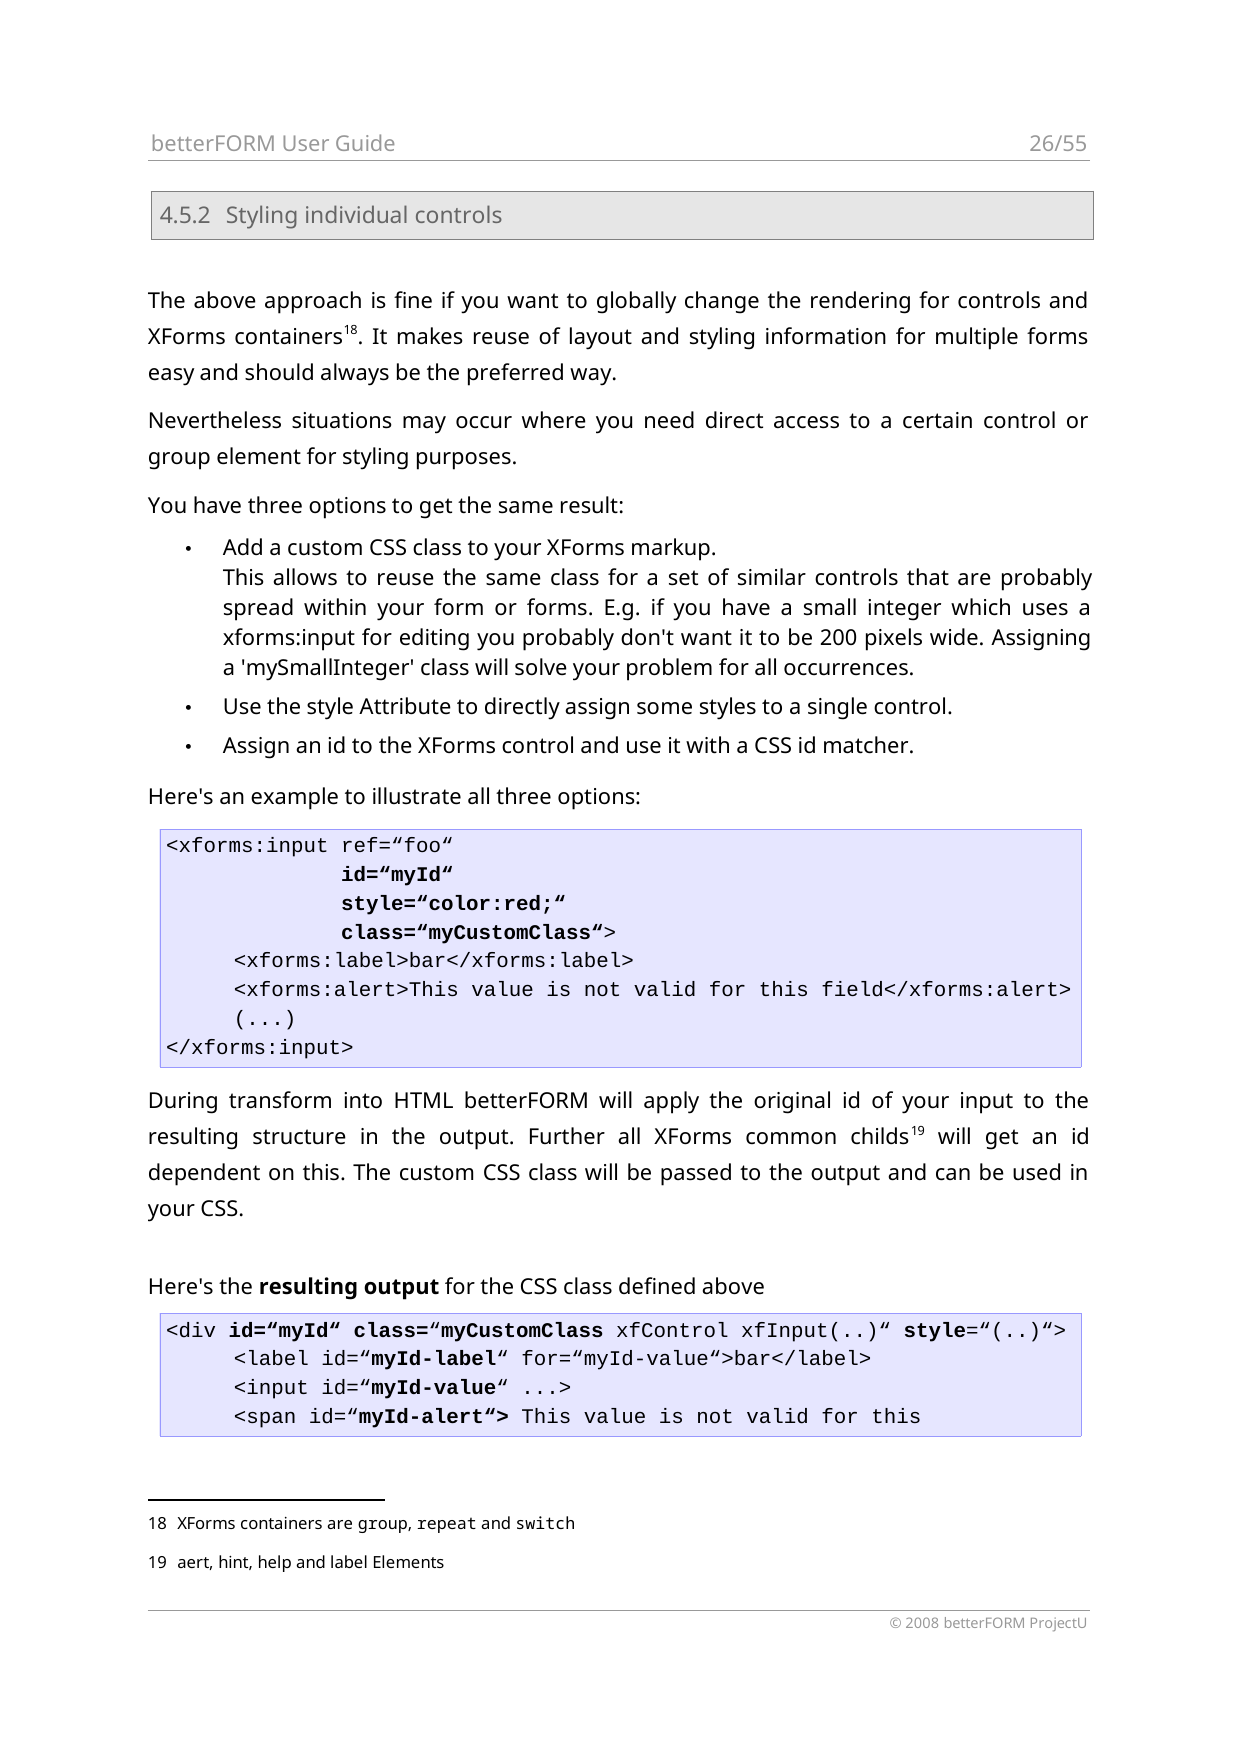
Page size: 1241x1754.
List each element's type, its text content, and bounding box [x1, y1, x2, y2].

text XForms containers are group, repeat and switch [148, 1512, 1093, 1534]
text Nevertheless situations may occur where you need direct access to a certain control or group element for styling purposes. [148, 405, 1090, 471]
text <xforms:input ref=“foo“ id=“myId“ style=“color:red;“ class=“myCustomClass“> <xforms:label>bar</xforms:label> <xforms:alert>This value is not valid for this field</xforms:alert> (...) </xforms:input> [161, 830, 1081, 1067]
text During transform into HTML betterFORM will apply the original id of your input to the resulting structure in the output. Further all XForms common childs will get an id dependent on this. The custom CSS class will be passed to the output and can be used in your CSS. [148, 1085, 1090, 1223]
list Add a custom CSS class to your XForms markup. This allows to reuse the same class for a set of similar controls that are probably spread within your form or forms. E.g. if you have a small integer which uses a xforms:input for editing you probably don't want it to be 200 pixels wide. Assigning a 'mySmallInteger' class will solve your problem for all occurrences. [185, 532, 1093, 682]
text You have three options to get the same result: [148, 489, 1090, 519]
text Here's an example to illustrate all three options: [148, 781, 1090, 811]
text Here's the resulting output for the CSS class defined above [148, 1271, 1090, 1301]
subtitle Styling individual controls [152, 192, 1093, 239]
text <div id=“myId“ class=“myCustomClass xfControl xfInput(..)“ style=“(..)“> <label id=“myId-label“ for=“myId-value“>bar</label> <input id=“myId-value“ ...> <span id=“myId-alert“> This value is not valid for this [161, 1314, 1081, 1436]
text aert, hint, help and label Elements [148, 1551, 1093, 1574]
text The above approach is fine if you want to globally change the rendering for controls and XForms containers. It makes reuse of layout and styling information for multiple forms easy and should always be the preferred way. [148, 285, 1090, 387]
list Use the style Attribute to directly assign some styles to a single control. [185, 691, 1093, 721]
list Assign an id to the XForms control and use it with a CSS id matcher. [185, 730, 1093, 760]
